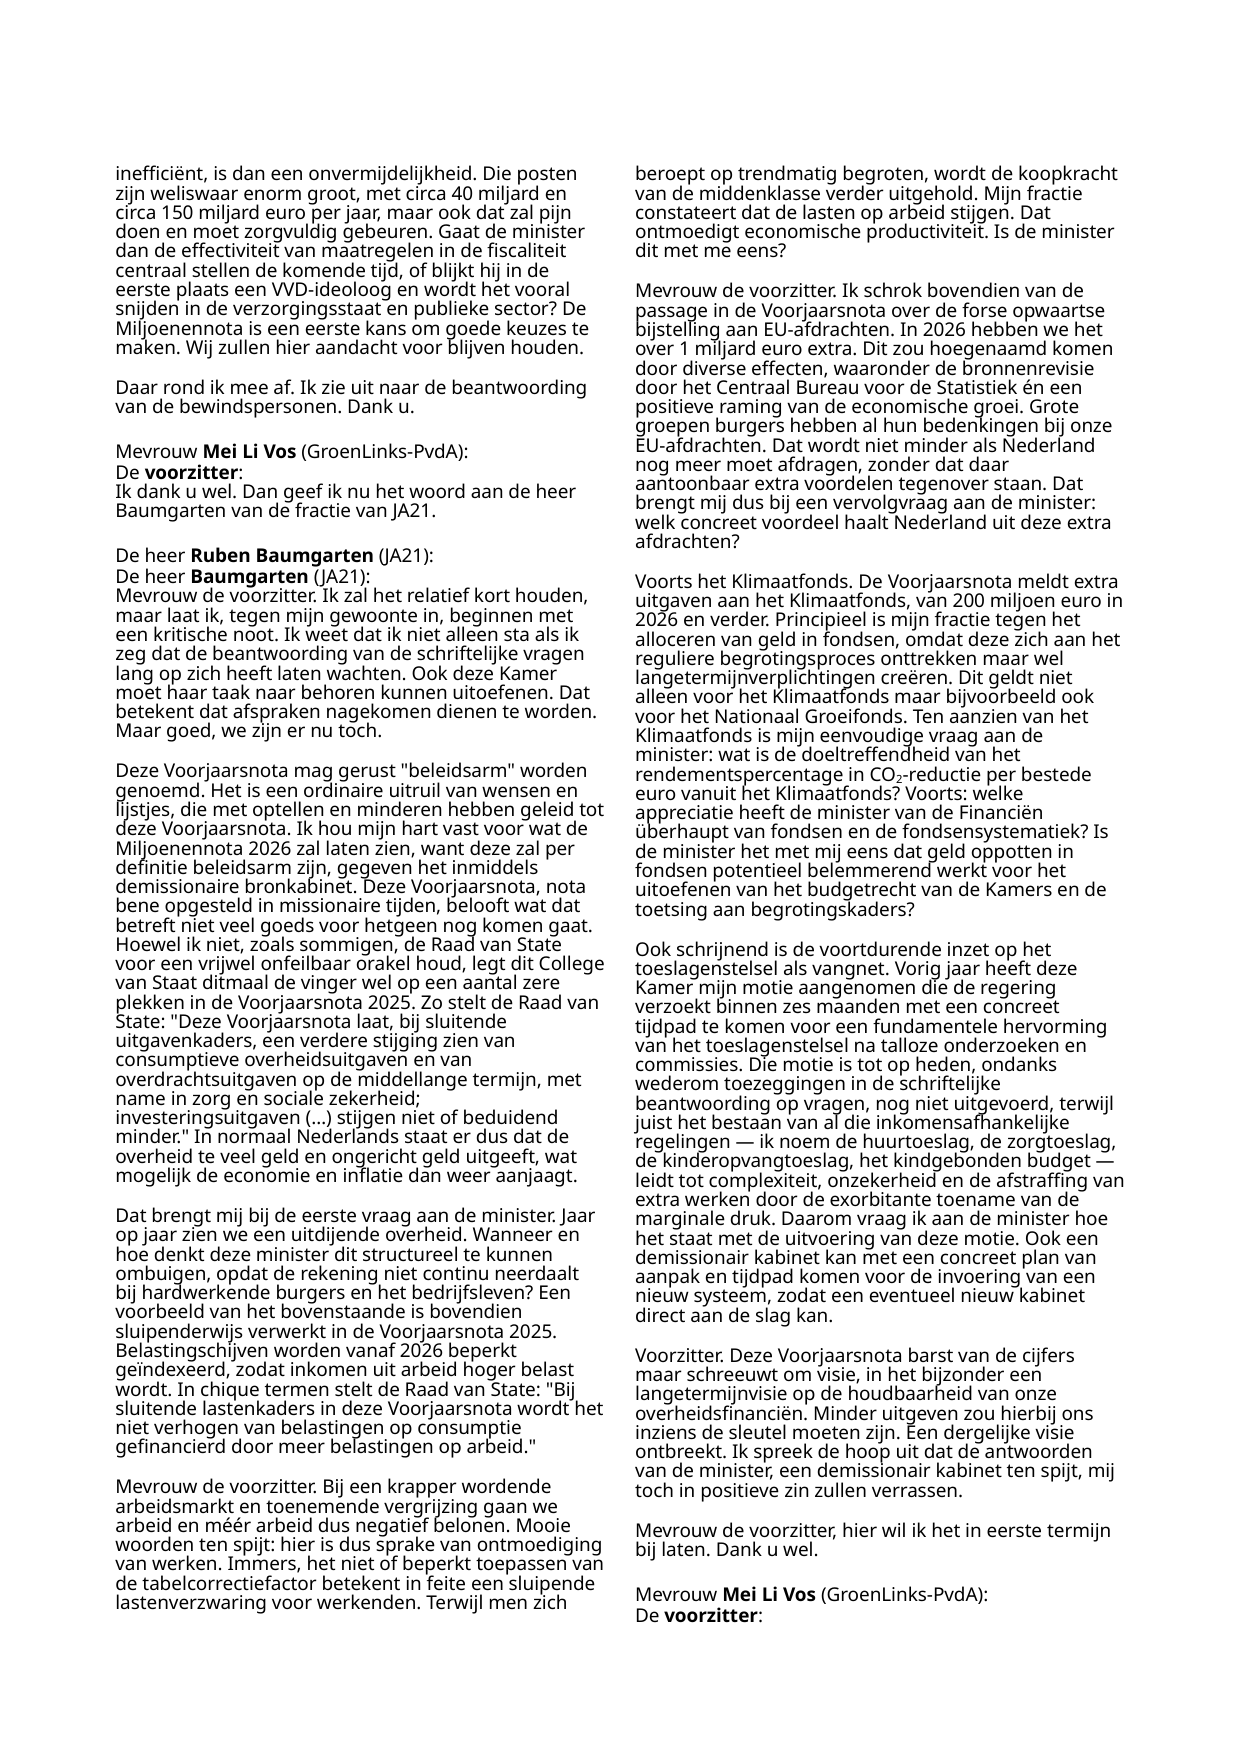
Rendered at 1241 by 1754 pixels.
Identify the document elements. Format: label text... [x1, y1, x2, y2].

text De heer Ruben Baumgarten (JA21): [115, 542, 605, 568]
text inefficiënt, is dan een onvermijdelijkheid. Die posten zijn weliswaar enorm groot, met circa 40 miljard en circa 150 miljard euro per jaar, maar ook dat zal pijn doen en moet zorgvuldig gebeuren. Gaat de minister dan de effectiviteit van maatregelen in de fiscaliteit centraal stellen de komende tijd, of blijkt hij in de eerste plaats een VVD-ideoloog en wordt het vooral snijden in de verzorgingsstaat en publieke sector? De Miljoenennota is een eerste kans om goede keuzes te maken. Wij zullen hier aandacht voor blijven houden. [115, 165, 605, 358]
text Mevrouw de voorzitter. Bij een krapper wordende arbeidsmarkt en toenemende vergrijzing gaan we arbeid en méér arbeid dus negatief belonen. Mooie woorden ten spijt: hier is dus sprake van ontmoediging van werken. Immers, het niet of beperkt toepassen van de tabelcorrectiefactor betekent in feite een sluipende lastenverzwaring voor werkenden. Terwijl men zich [115, 1478, 605, 1613]
text Deze Voorjaarsnota mag gerust "beleidsarm" worden genoemd. Het is een ordinaire uitruil van wensen en lijstjes, die met optellen en minderen hebben geleid tot deze Voorjaarsnota. Ik hou mijn hart vast voor wat de Miljoenennota 2026 zal laten zien, want deze zal per definitie beleidsarm zijn, gegeven het inmiddels demissionaire bronkabinet. Deze Voorjaarsnota, nota bene opgesteld in missionaire tijden, belooft wat dat betreft niet veel goeds voor hetgeen nog komen gaat. Hoewel ik niet, zoals sommigen, de Raad van State voor een vrijwel onfeilbaar orakel houd, legt dit College van Staat ditmaal de vinger wel op een aantal zere plekken in de Voorjaarsnota 2025. Zo stelt de Raad van State: "Deze Voorjaarsnota laat, bij sluitende uitgavenkaders, een verdere stijging zien van consumptieve overheidsuitgaven en van overdrachtsuitgaven op de middellange termijn, met name in zorg en sociale zekerheid; investeringsuitgaven (…) stijgen niet of beduidend minder." In normaal Nederlands staat er dus dat de overheid te veel geld en ongericht geld uitgeeft, wat mogelijk de economie en inflatie dan weer aanjaagt. [115, 762, 605, 1186]
text Mevrouw de voorzitter. Ik schrok bovendien van de passage in de Voorjaarsnota over de forse opwaartse bijstelling aan EU-afdrachten. In 2026 hebben we het over 1 miljard euro extra. Dit zou hoegenaamd komen door diverse effecten, waaronder de bronnenrevisie door het Centraal Bureau voor de Statistiek én een positieve raming van de economische groei. Grote groepen burgers hebben al hun bedenkingen bij onze EU-afdrachten. Dat wordt niet minder als Nederland nog meer moet afdragen, zonder dat daar aantoonbaar extra voordelen tegenover staan. Dat brengt mij dus bij een vervolgvraag aan de minister: welk concreet voordeel haalt Nederland uit deze extra afdrachten? [635, 282, 1125, 552]
text Mevrouw de voorzitter. Ik zal het relatief kort houden, maar laat ik, tegen mijn gewoonte in, beginnen met een kritische noot. Ik weet dat ik niet alleen sta als ik zeg dat de beantwoording van de schriftelijke vragen lang op zich heeft laten wachten. Ook deze Kamer moet haar taak naar behoren kunnen uitoefenen. Dat betekent dat afspraken nagekomen dienen te worden. Maar goed, we zijn er nu toch. [115, 587, 605, 742]
text Mevrouw de voorzitter, hier wil ik het in eerste termijn bij laten. Dank u wel. [635, 1522, 1125, 1560]
text De voorzitter: [635, 1607, 1125, 1626]
text Ik dank u wel. Dan geef ik nu het woord aan de heer Baumgarten van de fractie van JA21. [115, 483, 605, 522]
text Voorts het Klimaatfonds. De Voorjaarsnota meldt extra uitgaven aan het Klimaatfonds, van 200 miljoen euro in 2026 en verder. Principieel is mijn fractie tegen het alloceren van geld in fondsen, omdat deze zich aan het reguliere begrotingsproces onttrekken maar wel langetermijnverplichtingen creëren. Dit geldt niet alleen voor het Klimaatfonds maar bijvoorbeeld ook voor het Nationaal Groeifonds. Ten aanzien van het Klimaatfonds is mijn eenvoudige vraag aan de minister: wat is de doeltreffendheid van het rendementspercentage in CO2-reductie per bestede euro vanuit het Klimaatfonds? Voorts: welke appreciatie heeft de minister van de Financiën überhaupt van fondsen en de fondsensystematiek? Is de minister het met mij eens dat geld oppotten in fondsen potentieel belemmerend werkt voor het uitoefenen van het budgetrecht van de Kamers en de toetsing aan begrotingskaders? [635, 573, 1125, 920]
text Mevrouw Mei Li Vos (GroenLinks-PvdA): [115, 438, 605, 464]
text Voorzitter. Deze Voorjaarsnota barst van de cijfers maar schreeuwt om visie, in het bijzonder een langetermijnvisie op de houdbaarheid van onze overheidsfinanciën. Minder uitgeven zou hierbij ons inziens de sleutel moeten zijn. Een dergelijke visie ontbreekt. Ik spreek de hoop uit dat de antwoorden van de minister, een demissionair kabinet ten spijt, mij toch in positieve zin zullen verrassen. [635, 1347, 1125, 1501]
text De heer Baumgarten (JA21): [115, 568, 605, 587]
text Ook schrijnend is de voortdurende inzet op het toeslagenstelsel als vangnet. Vorig jaar heeft deze Kamer mijn motie aangenomen die de regering verzoekt binnen zes maanden met een concreet tijdpad te komen voor een fundamentele hervorming van het toeslagenstelsel na talloze onderzoeken en commissies. Die motie is tot op heden, ondanks wederom toezeggingen in de schriftelijke beantwoording op vragen, nog niet uitgevoerd, terwijl juist het bestaan van al die inkomensafhankelijke regelingen — ik noem de huurtoeslag, de zorgtoeslag, de kinderopvangtoeslag, het kindgebonden budget — leidt tot complexiteit, onzekerheid en de afstraffing van extra werken door de exorbitante toename van de marginale druk. Daarom vraag ik aan de minister hoe het staat met de uitvoering van deze motie. Ook een demissionair kabinet kan met een concreet plan van aanpak en tijdpad komen voor de invoering van een nieuw systeem, zodat een eventueel nieuw kabinet direct aan de slag kan. [635, 941, 1125, 1326]
text De voorzitter: [115, 464, 605, 483]
text Mevrouw Mei Li Vos (GroenLinks-PvdA): [635, 1581, 1125, 1607]
text Dat brengt mij bij de eerste vraag aan de minister. Jaar op jaar zien we een uitdijende overheid. Wanneer en hoe denkt deze minister dit structureel te kunnen ombuigen, opdat de rekening niet continu neerdaalt bij hardwerkende burgers en het bedrijfsleven? Een voorbeeld van het bovenstaande is bovendien sluipenderwijs verwerkt in de Voorjaarsnota 2025. Belastingschijven worden vanaf 2026 beperkt geïndexeerd, zodat inkomen uit arbeid hoger belast wordt. In chique termen stelt de Raad van State: "Bij sluitende lastenkaders in deze Voorjaarsnota wordt het niet verhogen van belastingen op consumptie gefinancierd door meer belastingen op arbeid." [115, 1207, 605, 1458]
text beroept op trendmatig begroten, wordt de koopkracht van de middenklasse verder uitgehold. Mijn fractie constateert dat de lasten op arbeid stijgen. Dat ontmoedigt economische productiviteit. Is de minister dit met me eens? [635, 165, 1125, 262]
text Daar rond ik mee af. Ik zie uit naar de beantwoording van de bewindspersonen. Dank u. [115, 379, 605, 417]
